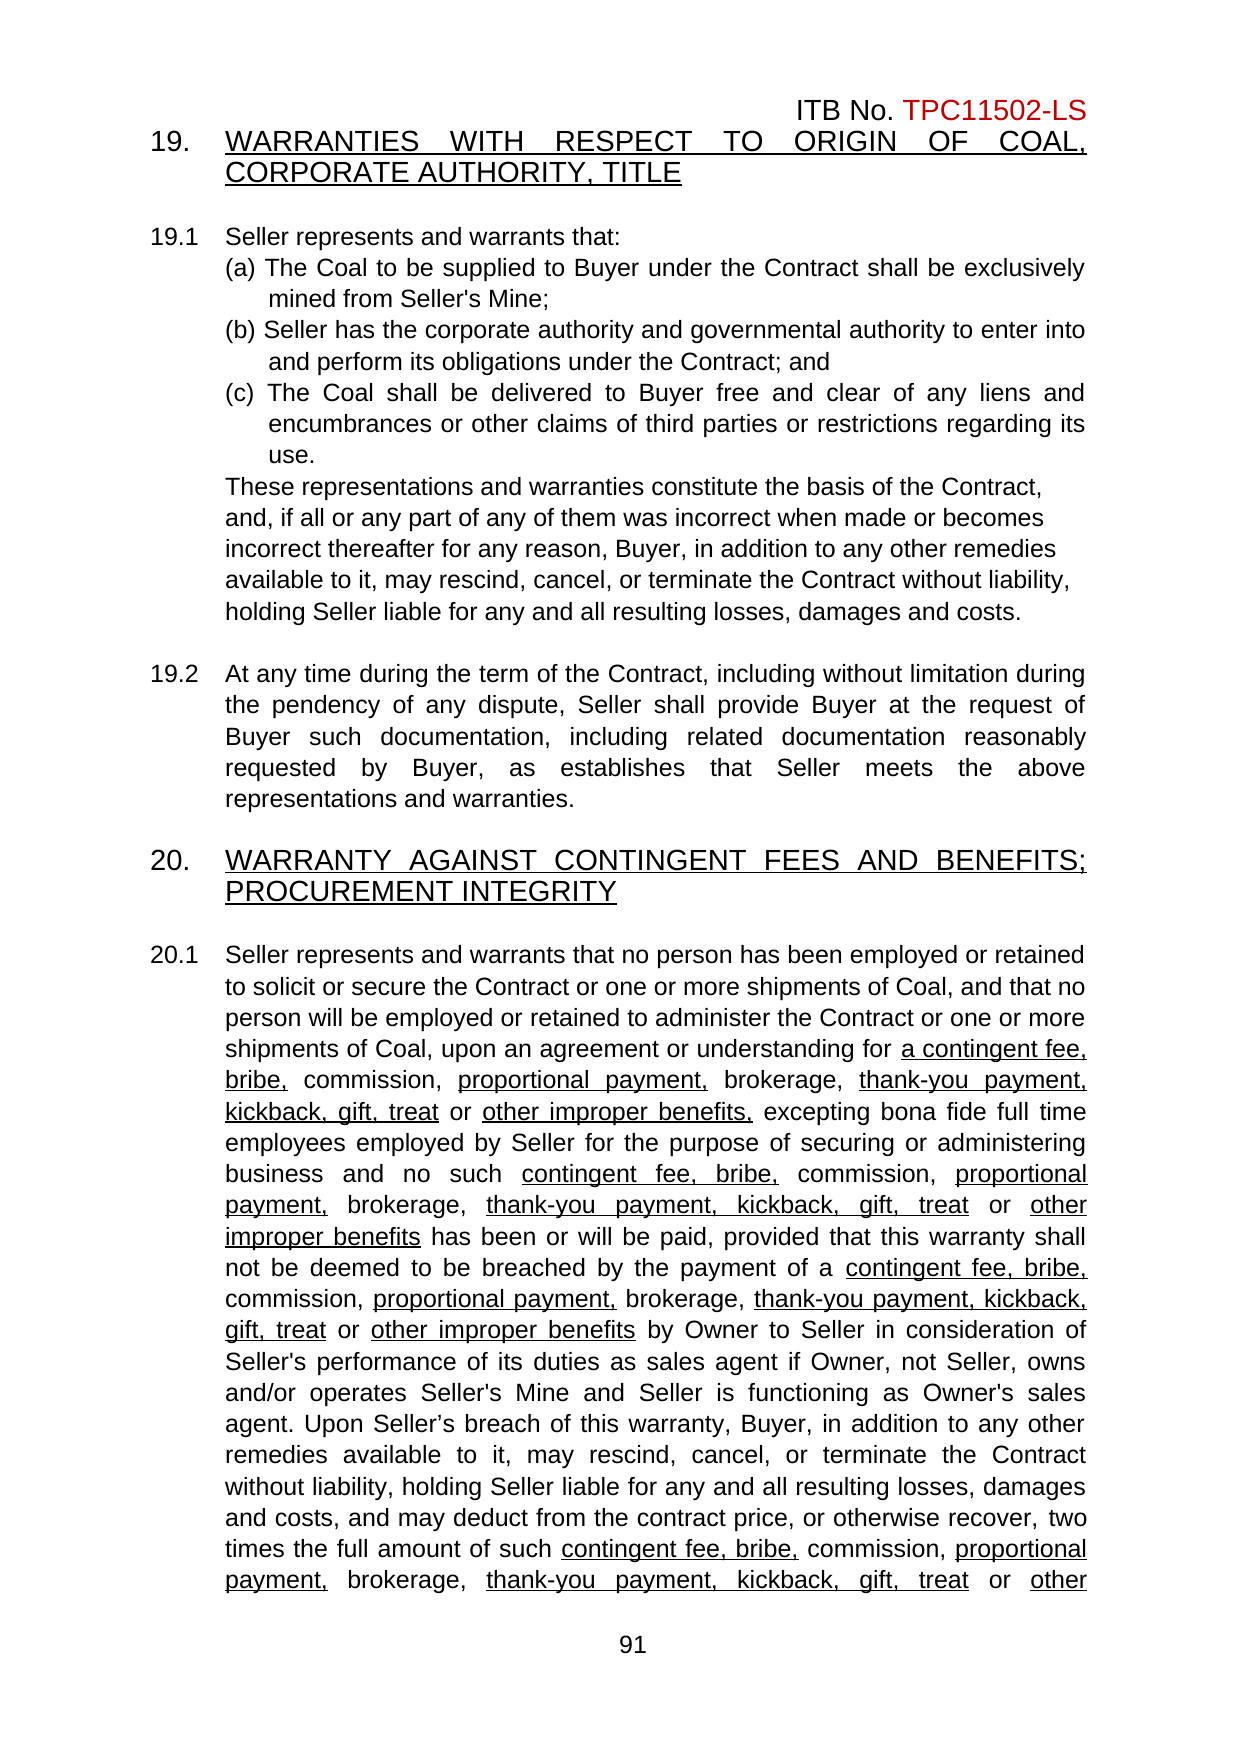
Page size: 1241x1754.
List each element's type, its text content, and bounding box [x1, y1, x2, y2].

text 19.2 At any time during the term of the Contract, including without limitation during the pendency of any dispute, Seller shall provide Buyer at the request of Buyer such documentation, including related documentation reasonably requested by Buyer, as establishes that Seller meets the above representations and warranties. [150, 657, 1087, 814]
text 19.1 Seller represents and warrants that: [150, 220, 1087, 251]
text 20.1 Seller represents and warrants that no person has been employed or retained to solicit or secure the Contract or one or more shipments of Coal, and that no person will be employed or retained to administer the Contract or one or more shipments of Coal, upon an agreement or understanding for a contingent fee, bribe, commission, proportional payment, brokerage, thank-you payment, kickback, gift, treat or other improper benefits, excepting bona fide full time employees employed by Seller for the purpose of securing or administering business and no such contingent fee, bribe, commission, proportional payment, brokerage, thank-you payment, kickback, gift, treat or other improper benefits has been or will be paid, provided that this warranty shall not be deemed to be breached by the payment of a contingent fee, bribe, commission, proportional payment, brokerage, thank-you payment, kickback, gift, treat or other improper benefits by Owner to Seller in consideration of Seller's performance of its duties as sales agent if Owner, not Seller, owns and/or operates Seller's Mine and Seller is functioning as Owner's sales agent. Upon Seller’s breach of this warranty, Buyer, in addition to any other remedies available to it, may rescind, cancel, or terminate the Contract without liability, holding Seller liable for any and all resulting losses, damages and costs, and may deduct from the contract price, or otherwise recover, two times the full amount of such contingent fee, bribe, commission, proportional payment, brokerage, thank-you payment, kickback, gift, treat or other [150, 939, 1087, 1595]
text (b) Seller has the corporate authority and governmental authority to enter into and perform its obligations under the Contract; and [225, 314, 1087, 376]
text 19. WARRANTIES WITH RESPECT TO ORIGIN OF COAL, CORPORATE AUTHORITY, TITLE [150, 126, 1087, 189]
text (c) The Coal shall be delivered to Buyer free and clear of any liens and encumbrances or other claims of third parties or restrictions regarding its use. [225, 376, 1087, 470]
text These representations and warranties constitute the basis of the Contract, and, if all or any part of any of them was incorrect when made or becomes incorrect thereafter for any reason, Buyer, in addition to any other remedies available to it, may rescind, cancel, or terminate the Contract without liability, holding Seller liable for any and all resulting losses, damages and costs. [225, 470, 1087, 626]
text (a) The Coal to be supplied to Buyer under the Contract shall be exclusively mined from Seller's Mine; [225, 251, 1087, 314]
text 20. WARRANTY AGAINST CONTINGENT FEES AND BENEFITS; PROCUREMENT INTEGRITY [150, 845, 1087, 907]
